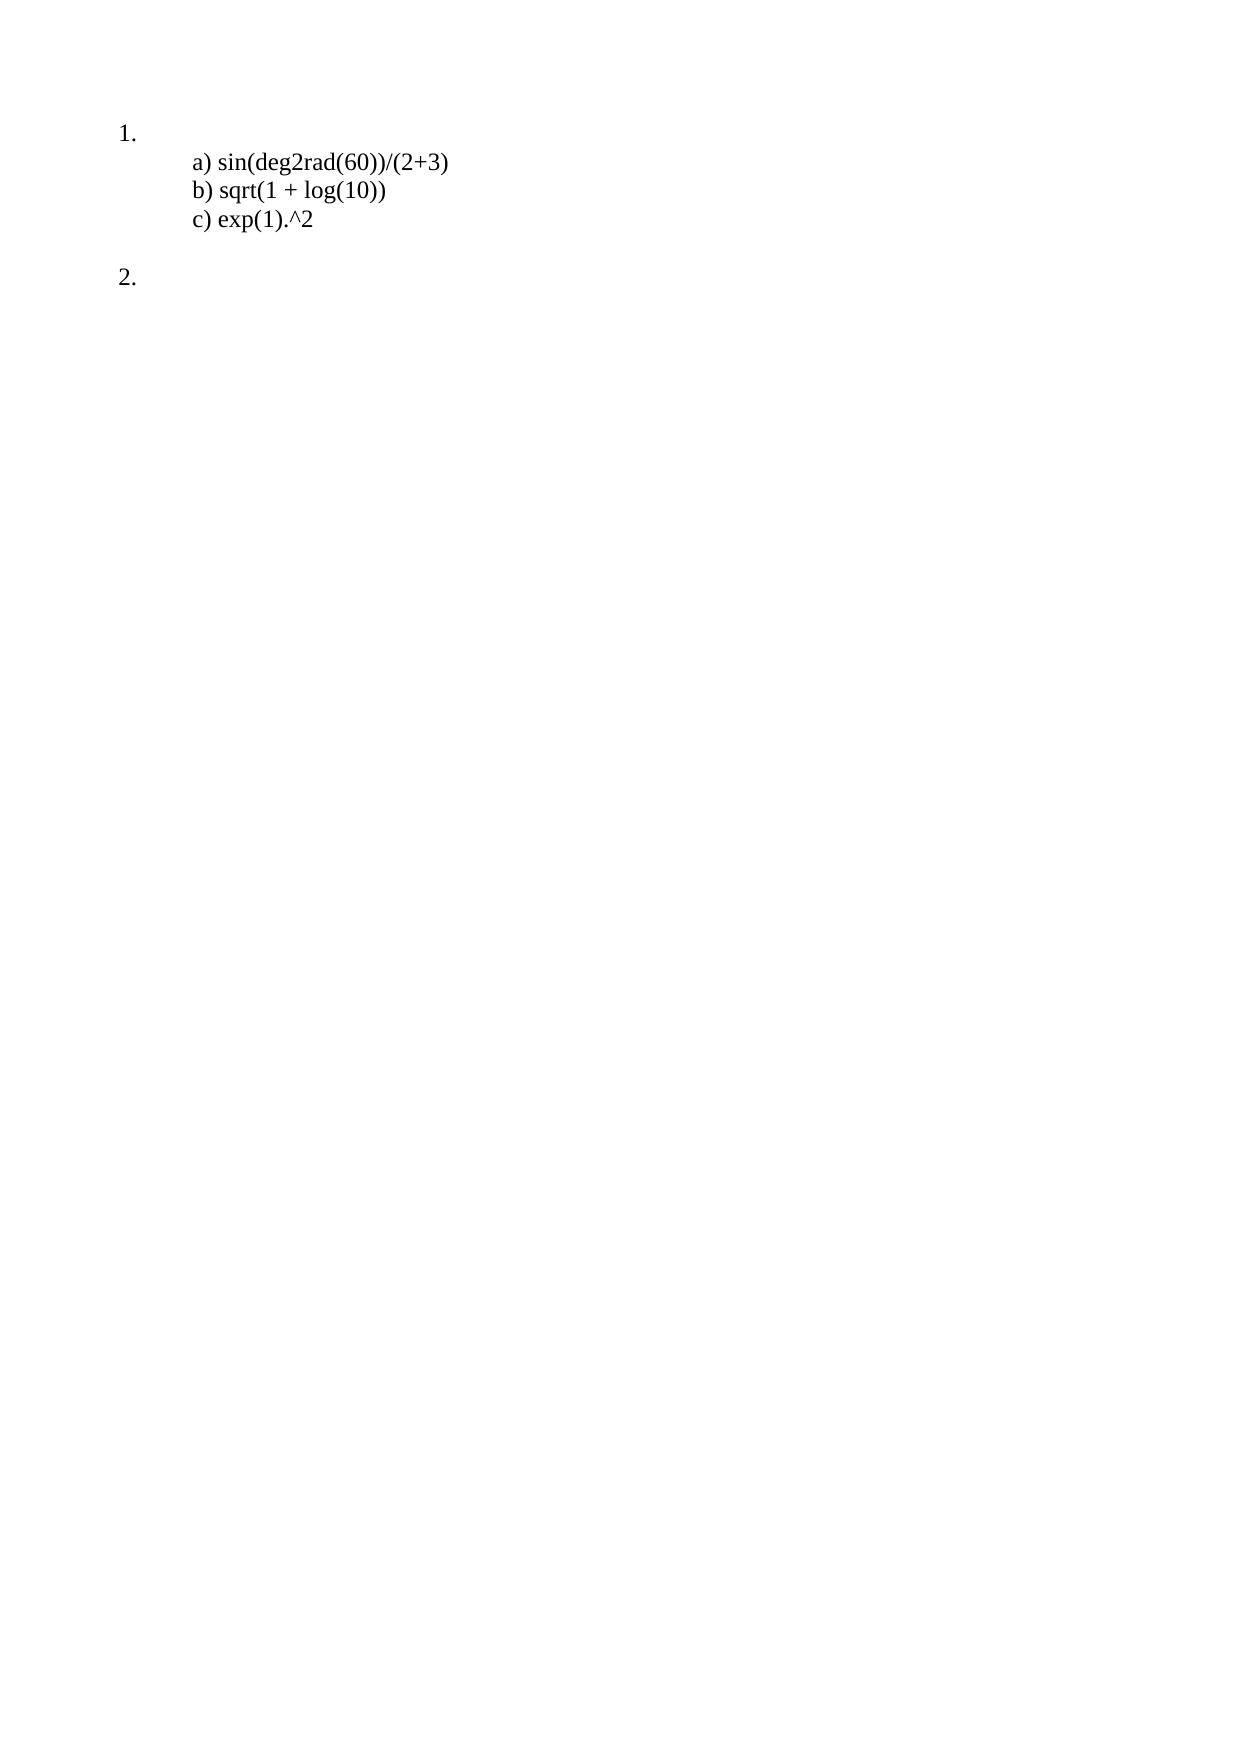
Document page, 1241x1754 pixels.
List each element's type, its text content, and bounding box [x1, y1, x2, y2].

text b) sqrt(1 + log(10)) [118, 176, 1122, 204]
text a) sin(deg2rad(60))/(2+3) [118, 147, 1122, 176]
text c) exp(1).^2 [118, 204, 1122, 233]
text 1. [118, 118, 1122, 147]
text 2. [118, 262, 1122, 291]
